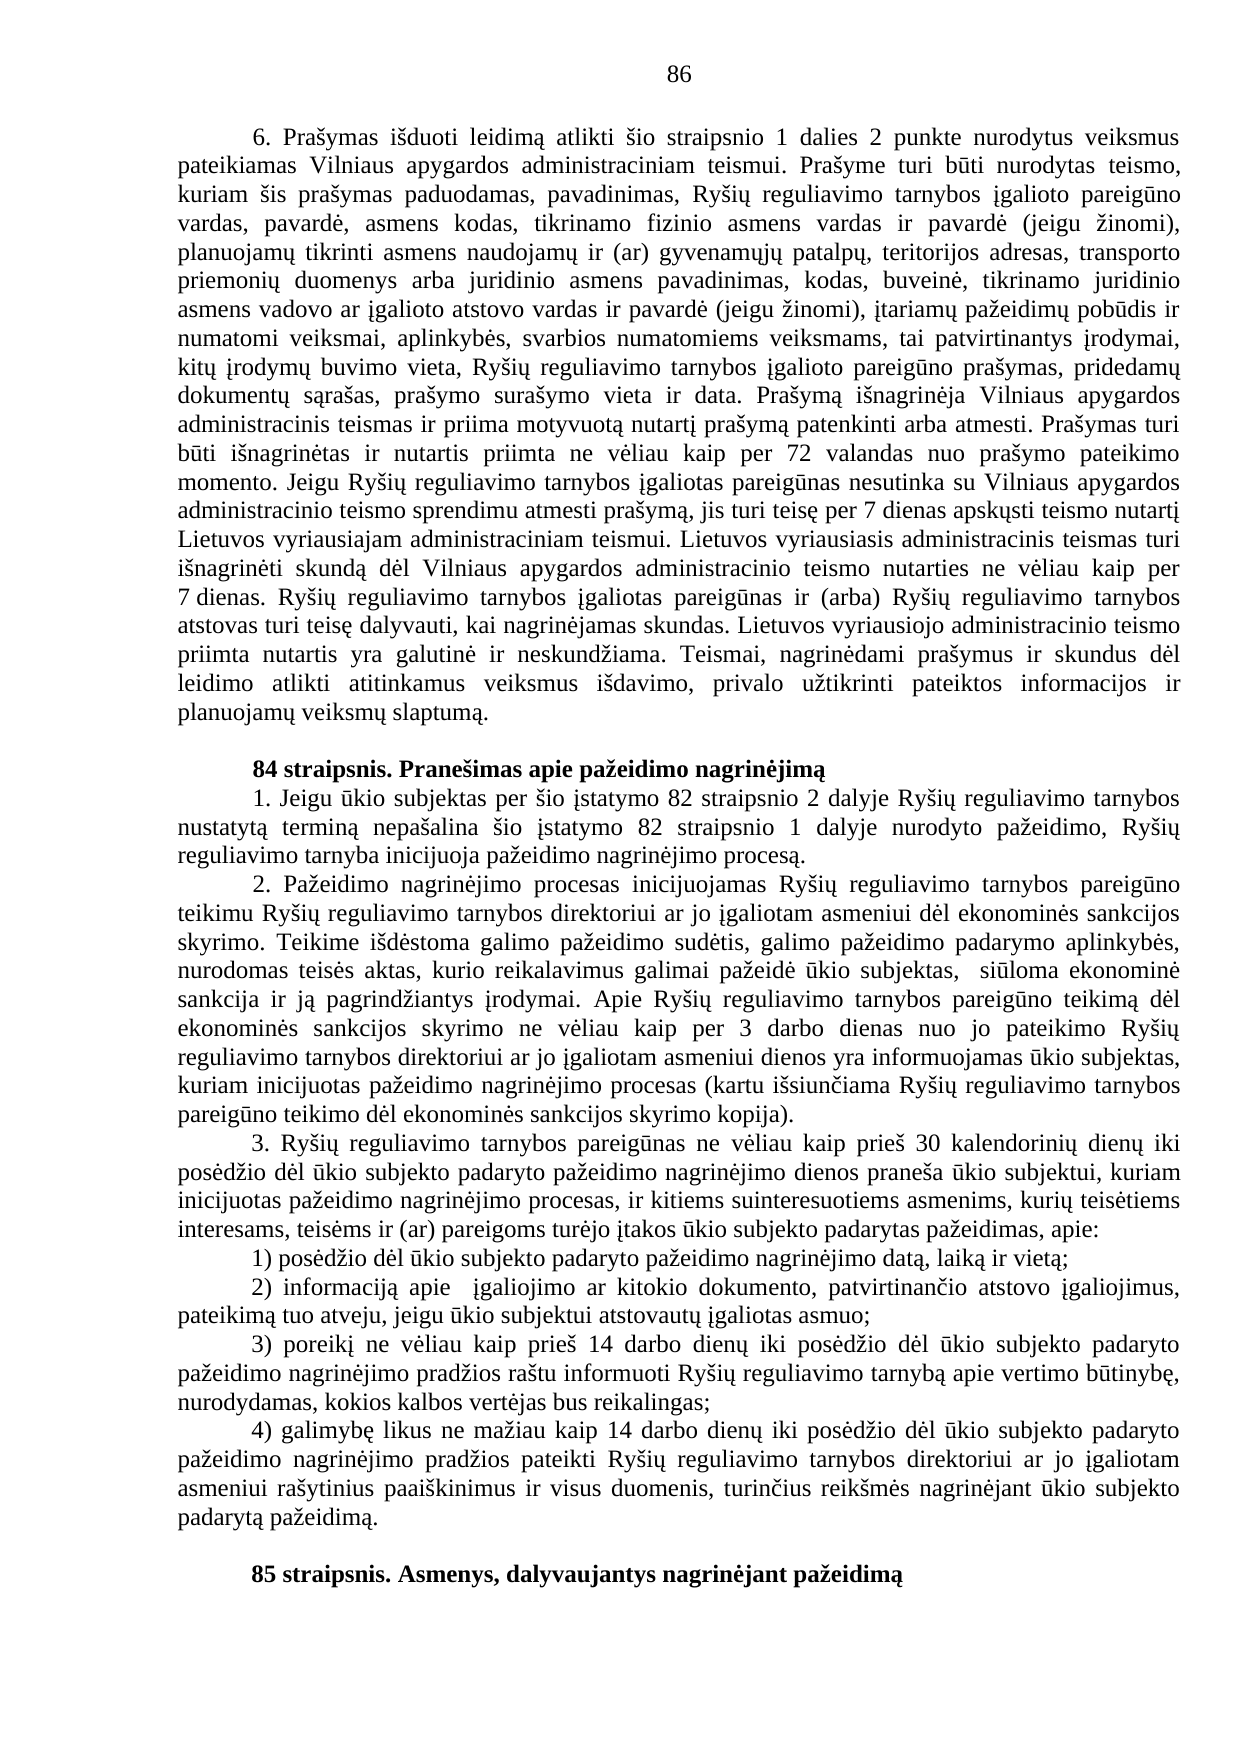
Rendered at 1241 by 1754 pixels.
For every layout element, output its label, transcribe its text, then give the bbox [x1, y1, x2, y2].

text 3) poreikį ne vėliau kaip prieš 14 darbo dienų iki posėdžio dėl ūkio subjekto padaryto pažeidimo nagrinėjimo pradžios raštu informuoti Ryšių reguliavimo tarnybą apie vertimo būtinybę, nurodydamas, kokios kalbos vertėjas bus reikalingas; [177, 1329, 1181, 1416]
text 1) posėdžio dėl ūkio subjekto padaryto pažeidimo nagrinėjimo datą, laiką ir vietą; [177, 1243, 1181, 1272]
text 2) informaciją apie įgaliojimo ar kitokio dokumento, patvirtinančio atstovo įgaliojimus, pateikimą tuo atveju, jeigu ūkio subjektui atstovautų įgaliotas asmuo; [177, 1272, 1181, 1329]
text 3. Ryšių reguliavimo tarnybos pareigūnas ne vėliau kaip prieš 30 kalendorinių dienų iki posėdžio dėl ūkio subjekto padaryto pažeidimo nagrinėjimo dienos praneša ūkio subjektui, kuriam inicijuotas pažeidimo nagrinėjimo procesas, ir kitiems suinteresuotiems asmenims, kurių teisėtiems interesams, teisėms ir (ar) pareigoms turėjo įtakos ūkio subjekto padarytas pažeidimas, apie: [177, 1128, 1181, 1243]
text 1. Jeigu ūkio subjektas per šio įstatymo 82 straipsnio 2 dalyje Ryšių reguliavimo tarnybos nustatytą terminą nepašalina šio įstatymo 82 straipsnio 1 dalyje nurodyto pažeidimo, Ryšių reguliavimo tarnyba inicijuoja pažeidimo nagrinėjimo procesą. [177, 783, 1181, 869]
text 4) galimybę likus ne mažiau kaip 14 darbo dienų iki posėdžio dėl ūkio subjekto padaryto pažeidimo nagrinėjimo pradžios pateikti Ryšių reguliavimo tarnybos direktoriui ar jo įgaliotam asmeniui rašytinius paaiškinimus ir visus duomenis, turinčius reikšmės nagrinėjant ūkio subjekto padarytą pažeidimą. [177, 1416, 1181, 1531]
text 2. Pažeidimo nagrinėjimo procesas inicijuojamas Ryšių reguliavimo tarnybos pareigūno teikimu Ryšių reguliavimo tarnybos direktoriui ar jo įgaliotam asmeniui dėl ekonominės sankcijos skyrimo. Teikime išdėstoma galimo pažeidimo sudėtis, galimo pažeidimo padarymo aplinkybės, nurodomas teisės aktas, kurio reikalavimus galimai pažeidė ūkio subjektas, siūloma ekonominė sankcija ir ją pagrindžiantys įrodymai. Apie Ryšių reguliavimo tarnybos pareigūno teikimą dėl ekonominės sankcijos skyrimo ne vėliau kaip per 3 darbo dienas nuo jo pateikimo Ryšių reguliavimo tarnybos direktoriui ar jo įgaliotam asmeniui dienos yra informuojamas ūkio subjektas, kuriam inicijuotas pažeidimo nagrinėjimo procesas (kartu išsiunčiama Ryšių reguliavimo tarnybos pareigūno teikimo dėl ekonominės sankcijos skyrimo kopija). [177, 869, 1181, 1128]
text 85 straipsnis. Asmenys, dalyvaujantys nagrinėjant pažeidimą [177, 1559, 1181, 1588]
text 6. Prašymas išduoti leidimą atlikti šio straipsnio 1 dalies 2 punkte nurodytus veiksmus pateikiamas Vilniaus apygardos administraciniam teismui. Prašyme turi būti nurodytas teismo, kuriam šis prašymas paduodamas, pavadinimas, Ryšių reguliavimo tarnybos įgalioto pareigūno vardas, pavardė, asmens kodas, tikrinamo fizinio asmens vardas ir pavardė (jeigu žinomi), planuojamų tikrinti asmens naudojamų ir (ar) gyvenamųjų patalpų, teritorijos adresas, transporto priemonių duomenys arba juridinio asmens pavadinimas, kodas, buveinė, tikrinamo juridinio asmens vadovo ar įgalioto atstovo vardas ir pavardė (jeigu žinomi), įtariamų pažeidimų pobūdis ir numatomi veiksmai, aplinkybės, svarbios numatomiems veiksmams, tai patvirtinantys įrodymai, kitų įrodymų buvimo vieta, Ryšių reguliavimo tarnybos įgalioto pareigūno prašymas, pridedamų dokumentų sąrašas, prašymo surašymo vieta ir data. Prašymą išnagrinėja Vilniaus apygardos administracinis teismas ir priima motyvuotą nutartį prašymą patenkinti arba atmesti. Prašymas turi būti išnagrinėtas ir nutartis priimta ne vėliau kaip per 72 valandas nuo prašymo pateikimo momento. Jeigu Ryšių reguliavimo tarnybos įgaliotas pareigūnas nesutinka su Vilniaus apygardos administracinio teismo sprendimu atmesti prašymą, jis turi teisę per 7 dienas apskųsti teismo nutartį Lietuvos vyriausiajam administraciniam teismui. Lietuvos vyriausiasis administracinis teismas turi išnagrinėti skundą dėl Vilniaus apygardos administracinio teismo nutarties ne vėliau kaip per 7 dienas. Ryšių reguliavimo tarnybos įgaliotas pareigūnas ir (arba) Ryšių reguliavimo tarnybos atstovas turi teisę dalyvauti, kai nagrinėjamas skundas. Lietuvos vyriausiojo administracinio teismo priimta nutartis yra galutinė ir neskundžiama. Teismai, nagrinėdami prašymus ir skundus dėl leidimo atlikti atitinkamus veiksmus išdavimo, privalo užtikrinti pateiktos informacijos ir planuojamų veiksmų slaptumą. [177, 122, 1181, 726]
text 84 straipsnis. Pranešimas apie pažeidimo nagrinėjimą [177, 754, 1181, 783]
